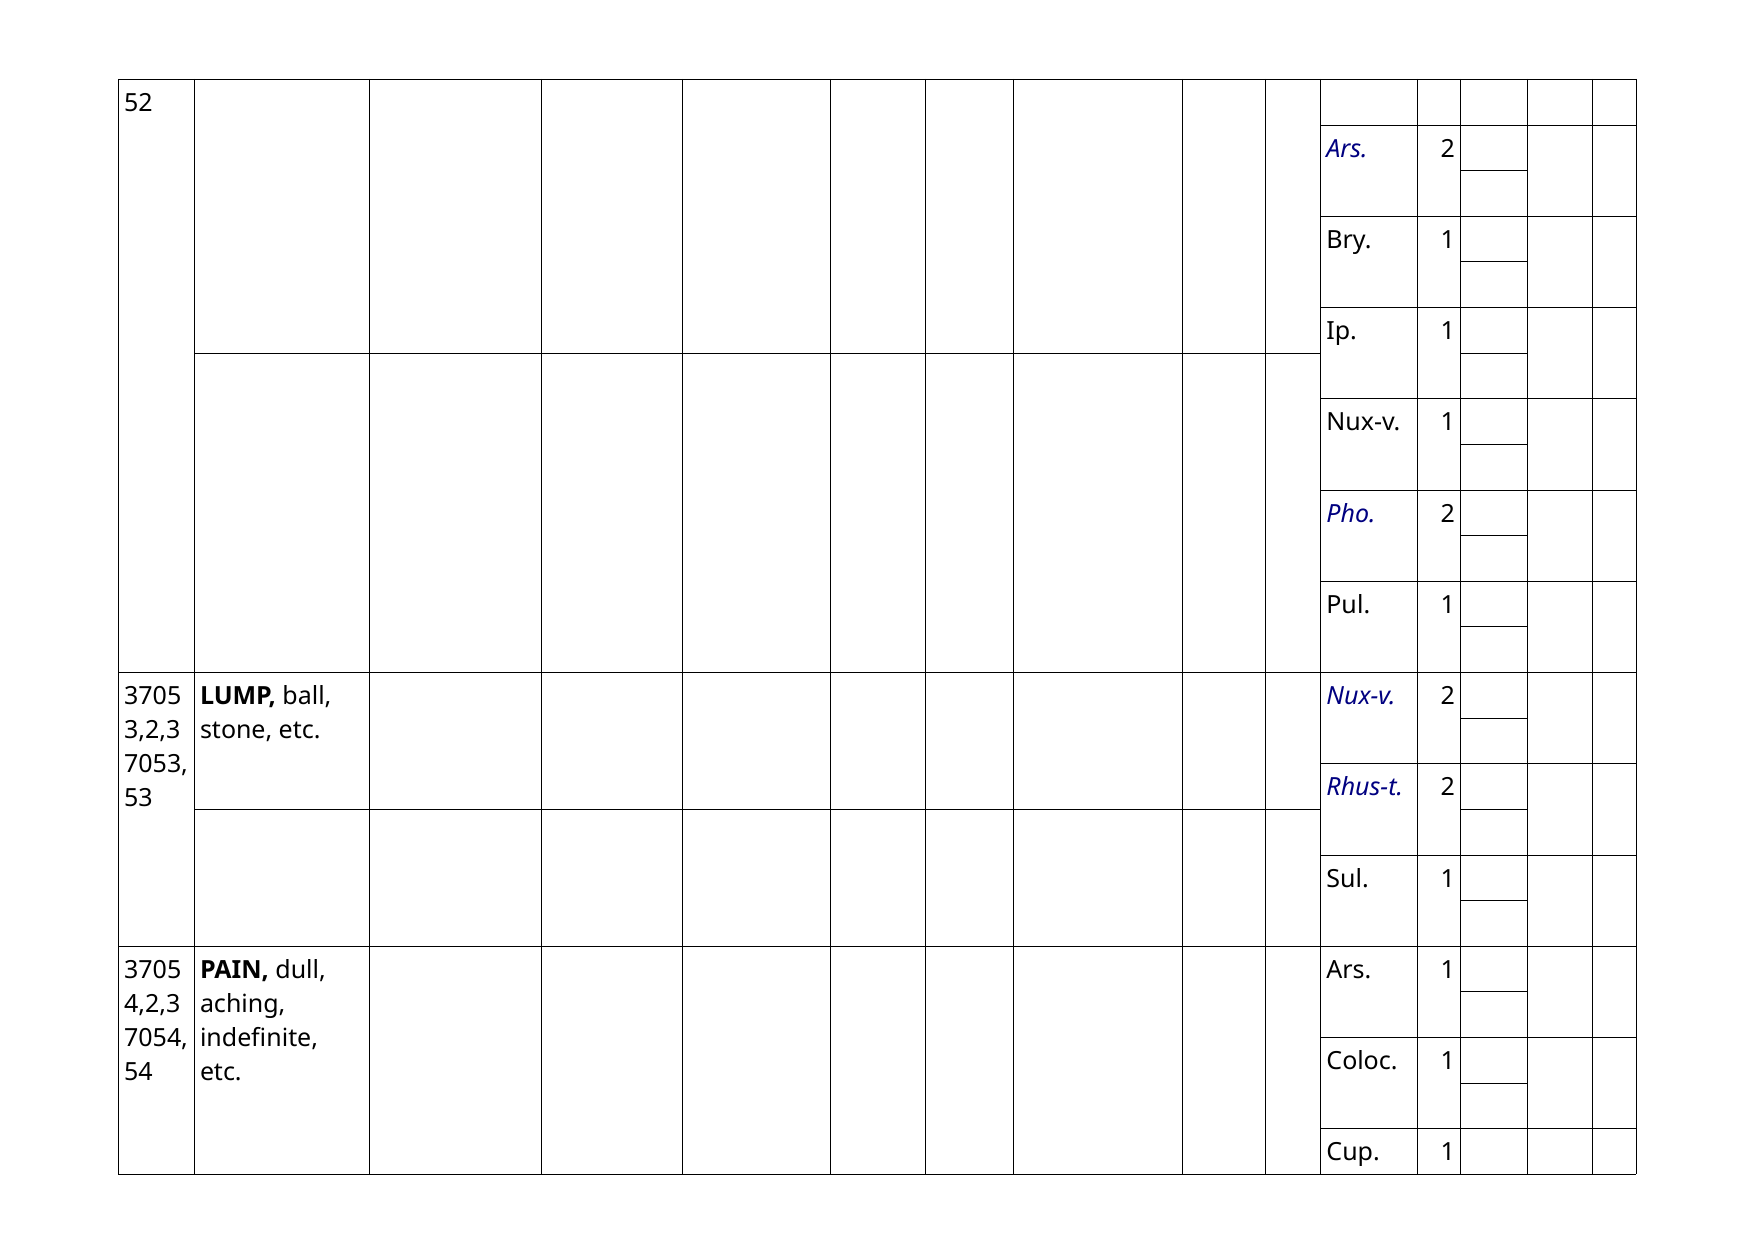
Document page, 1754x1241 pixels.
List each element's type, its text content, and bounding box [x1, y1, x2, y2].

table_cell [1014, 354, 1182, 672]
table_cell 1 [1418, 217, 1460, 307]
table_cell Nux-v. [1321, 399, 1417, 489]
table_cell [542, 354, 682, 672]
table_cell [1461, 536, 1527, 581]
table_cell 52 [119, 80, 194, 672]
table_cell [1461, 1038, 1527, 1083]
table_cell Ars. [1321, 947, 1417, 1037]
table_cell [370, 80, 541, 353]
table_cell Coloc. [1321, 1038, 1417, 1128]
table_cell [1528, 80, 1592, 124]
table_cell [1461, 217, 1527, 261]
table_cell [1266, 947, 1320, 1174]
table_cell 1 [1418, 1038, 1460, 1128]
table_cell 1 [1418, 399, 1460, 489]
table_cell [1461, 673, 1527, 718]
table_cell [370, 810, 541, 946]
table_cell [1461, 582, 1527, 626]
table_cell 37053,2,37053,53 [119, 673, 194, 946]
table_cell [1266, 810, 1320, 946]
table_cell [1461, 491, 1527, 535]
table_cell [1183, 947, 1265, 1174]
table_cell Pul. [1321, 582, 1417, 672]
table_cell [542, 673, 682, 809]
table_cell 2 [1418, 491, 1460, 581]
table_cell [1461, 810, 1527, 854]
table_cell [1461, 856, 1527, 900]
table_cell Ip. [1321, 308, 1417, 398]
table_cell 2 [1418, 126, 1460, 216]
table_cell [1014, 810, 1182, 946]
table_cell [1528, 491, 1592, 581]
table_cell [1461, 1084, 1527, 1128]
table_cell [1461, 764, 1527, 809]
table_cell [1528, 673, 1592, 763]
table_cell [1461, 262, 1527, 307]
table_cell [370, 354, 541, 672]
table_cell [926, 354, 1013, 672]
table_cell [195, 354, 369, 672]
table_cell [195, 80, 369, 353]
table_cell [1593, 1129, 1636, 1174]
table_cell Bry. [1321, 217, 1417, 307]
table_cell 37054,2,37054,54 [119, 947, 194, 1174]
table_cell [1593, 673, 1636, 763]
table_cell [1461, 126, 1527, 170]
table_cell [1461, 399, 1527, 444]
table_cell [1183, 810, 1265, 946]
table_cell Cup. [1321, 1129, 1417, 1174]
table_cell Rhus-t. [1321, 764, 1417, 854]
table_cell [1461, 1129, 1527, 1174]
table_cell [683, 810, 830, 946]
table_cell 2 [1418, 764, 1460, 854]
table_cell 1 [1418, 856, 1460, 946]
table_cell [831, 947, 925, 1174]
table_cell [1321, 80, 1417, 124]
table_cell [542, 947, 682, 1174]
table_cell [1461, 719, 1527, 763]
table_cell [370, 947, 541, 1174]
table_cell [1461, 80, 1527, 124]
table_cell [1593, 1038, 1636, 1128]
table_cell [1461, 627, 1527, 672]
table_cell [1461, 445, 1527, 489]
table_cell [1183, 354, 1265, 672]
table_cell Sul. [1321, 856, 1417, 946]
table_cell [1593, 582, 1636, 672]
table_cell [1014, 947, 1182, 1174]
table_cell [1266, 80, 1320, 353]
table_cell [1014, 80, 1182, 353]
table_cell [1528, 399, 1592, 489]
table_cell [1528, 582, 1592, 672]
table_cell [1528, 764, 1592, 854]
table_cell [1528, 308, 1592, 398]
table_cell [1183, 673, 1265, 809]
table_cell 1 [1418, 947, 1460, 1037]
table_cell [1593, 126, 1636, 216]
table_cell [1593, 491, 1636, 581]
table_cell [683, 80, 830, 353]
table_cell [1593, 80, 1636, 124]
table_cell [926, 947, 1013, 1174]
table_cell [831, 354, 925, 672]
table_cell [195, 810, 369, 946]
table_cell [1528, 856, 1592, 946]
table_cell [1528, 217, 1592, 307]
table_cell [926, 673, 1013, 809]
table_cell [1461, 947, 1527, 991]
table_cell [1461, 308, 1527, 353]
table_cell [1461, 171, 1527, 216]
table_cell 1 [1418, 308, 1460, 398]
table_cell Pho. [1321, 491, 1417, 581]
table_cell 1 [1418, 1129, 1460, 1174]
table_cell [1593, 399, 1636, 489]
table_cell 2 [1418, 673, 1460, 763]
table_cell 1 [1418, 582, 1460, 672]
table_cell [542, 810, 682, 946]
table_cell Nux-v. [1321, 673, 1417, 763]
table_cell [683, 673, 830, 809]
table_cell [831, 80, 925, 353]
table_cell [683, 354, 830, 672]
table_cell [370, 673, 541, 809]
table_cell [1528, 126, 1592, 216]
table_cell [1593, 217, 1636, 307]
table_cell [1418, 80, 1460, 124]
table_cell lump, ball, stone, etc. [195, 673, 369, 809]
table_cell [1528, 1038, 1592, 1128]
table_cell [1593, 308, 1636, 398]
table_cell [542, 80, 682, 353]
table_cell pain, dull, aching, indefinite, etc. [195, 947, 369, 1174]
table_cell [1266, 673, 1320, 809]
table_cell [1528, 1129, 1592, 1174]
table_cell [1593, 764, 1636, 854]
table_cell [1461, 992, 1527, 1037]
table_cell [831, 673, 925, 809]
table_cell [1014, 673, 1182, 809]
table_cell [1528, 947, 1592, 1037]
table_cell [926, 810, 1013, 946]
table_cell [1461, 901, 1527, 946]
table_cell [1593, 947, 1636, 1037]
table_cell [1461, 354, 1527, 398]
table_cell [1183, 80, 1265, 353]
table_cell [683, 947, 830, 1174]
table_cell [926, 80, 1013, 353]
table_cell [831, 810, 925, 946]
table_cell [1266, 354, 1320, 672]
table_cell [1593, 856, 1636, 946]
table_cell Ars. [1321, 126, 1417, 216]
